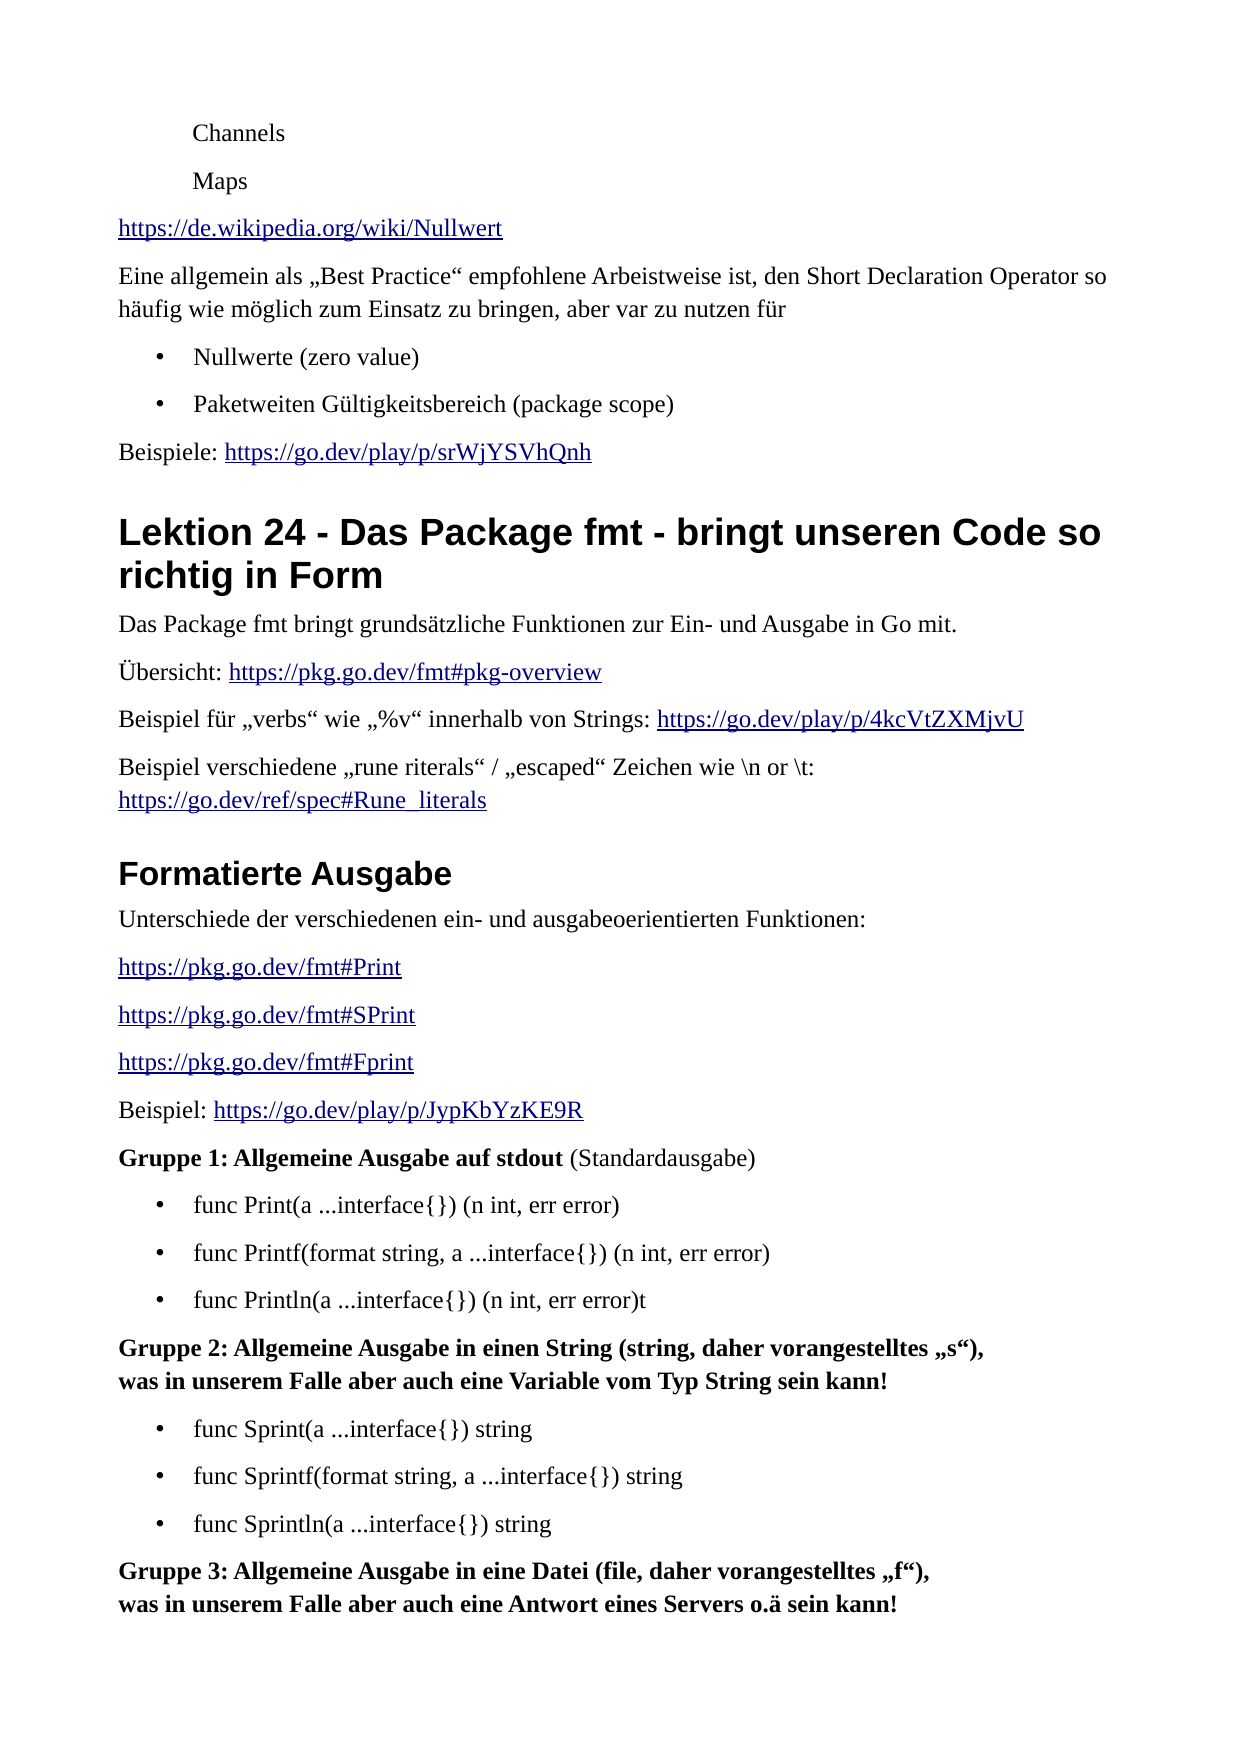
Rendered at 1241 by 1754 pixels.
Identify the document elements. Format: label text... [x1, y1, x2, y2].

text Gruppe 1: Allgemeine Ausgabe auf stdout (Standardausgabe) [118, 1143, 1122, 1171]
text Beispiele: https://go.dev/play/p/srWjYSVhQnh [118, 437, 1122, 466]
subtitle Formatierte Ausgabe [118, 853, 1122, 892]
text Das Package fmt bringt grundsätzliche Funktionen zur Ein- und Ausgabe in Go mit. [118, 609, 1122, 638]
text Eine allgemein als „Best Practice“ empfohlene Arbeistweise ist, den Short Declaration Operator so häufig wie möglich zum Einsatz zu bringen, aber var zu nutzen für [118, 261, 1122, 323]
list Nullwerte (zero value) [156, 342, 1122, 370]
text Gruppe 3: Allgemeine Ausgabe in eine Datei (file, daher vorangestelltes „f“), was in unserem Falle aber auch eine Antwort eines Servers o.ä sein kann! [118, 1556, 1122, 1618]
list func Print(a ...interface{}) (n int, err error) [156, 1190, 1122, 1219]
text Unterschiede der verschiedenen ein- und ausgabeoerientierten Funktionen: [118, 904, 1122, 933]
text Beispiel: https://go.dev/play/p/JypKbYzKE9R [118, 1095, 1122, 1124]
text https://pkg.go.dev/fmt#SPrint [118, 1000, 1122, 1028]
text Übersicht: https://pkg.go.dev/fmt#pkg-overview [118, 657, 1122, 686]
list func Println(a ...interface{}) (n int, err error)t [156, 1285, 1122, 1314]
text Beispiel für „verbs“ wie „%v“ innerhalb von Strings: https://go.dev/play/p/4kcVtZXMjvU [118, 704, 1122, 733]
text Gruppe 2: Allgemeine Ausgabe in einen String (string, daher vorangestelltes „s“), was in unserem Falle aber auch eine Variable vom Typ String sein kann! [118, 1333, 1122, 1395]
text Beispiel verschiedene „rune riterals“ / „escaped“ Zeichen wie \n or \t: https://go.dev/ref/spec#Rune_literals [118, 752, 1122, 814]
list Paketweiten Gültigkeitsbereich (package scope) [156, 389, 1122, 418]
list func Sprintln(a ...interface{}) string [156, 1509, 1122, 1538]
list func Sprint(a ...interface{}) string [156, 1414, 1122, 1442]
text Channels [118, 118, 1122, 147]
list func Printf(format string, a ...interface{}) (n int, err error) [156, 1238, 1122, 1267]
subtitle Lektion 24 - Das Package fmt - bringt unseren Code so richtig in Form [118, 509, 1122, 597]
list func Sprintf(format string, a ...interface{}) string [156, 1461, 1122, 1490]
text Maps [118, 166, 1122, 194]
text https://de.wikipedia.org/wiki/Nullwert [118, 213, 1122, 242]
text https://pkg.go.dev/fmt#Fprint [118, 1047, 1122, 1076]
text https://pkg.go.dev/fmt#Print [118, 952, 1122, 981]
